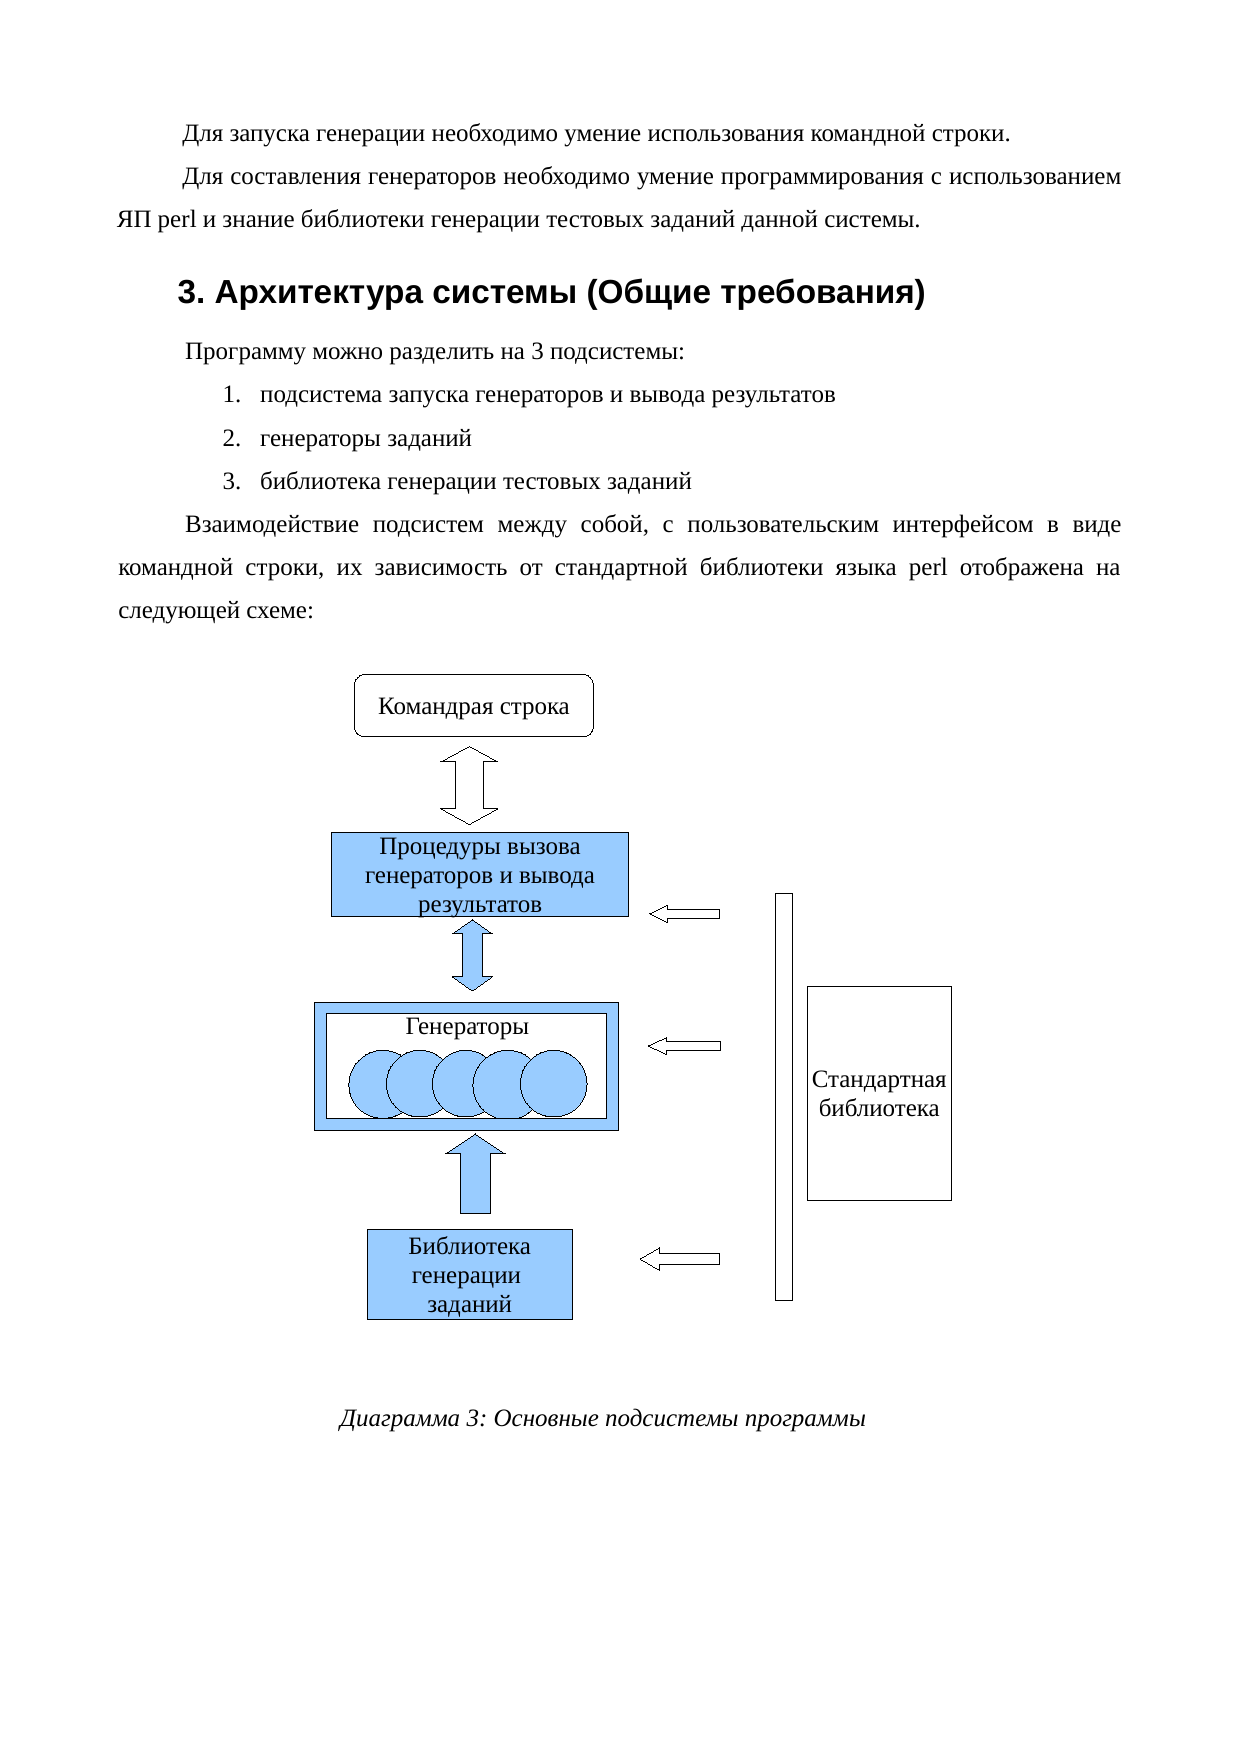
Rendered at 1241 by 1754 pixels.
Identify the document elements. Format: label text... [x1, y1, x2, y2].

text Диаграмма 3: Основные подсистемы программы [314, 1403, 951, 1431]
list подсистема запуска генераторов и вывода результатов [222, 379, 1122, 408]
text Программу можно разделить на 3 подсистемы: [118, 336, 1122, 365]
list библиотека генерации тестовых заданий [222, 466, 1122, 494]
text Для составления генераторов необходимо умение программирования с использованием ЯП perl и знание библиотеки генерации тестовых заданий данной системы. [117, 161, 1122, 233]
text Взаимодействие подсистем между собой, с пользовательским интерфейсом в виде командной строки, их зависимость от стандартной библиотеки языка perl отображена на следующей схеме: [118, 509, 1122, 624]
list генераторы заданий [222, 423, 1122, 451]
text Для запуска генерации необходимо умение использования командной строки. [117, 118, 1122, 147]
subtitle 3. Архитектура системы (Общие требования) [177, 272, 1122, 311]
